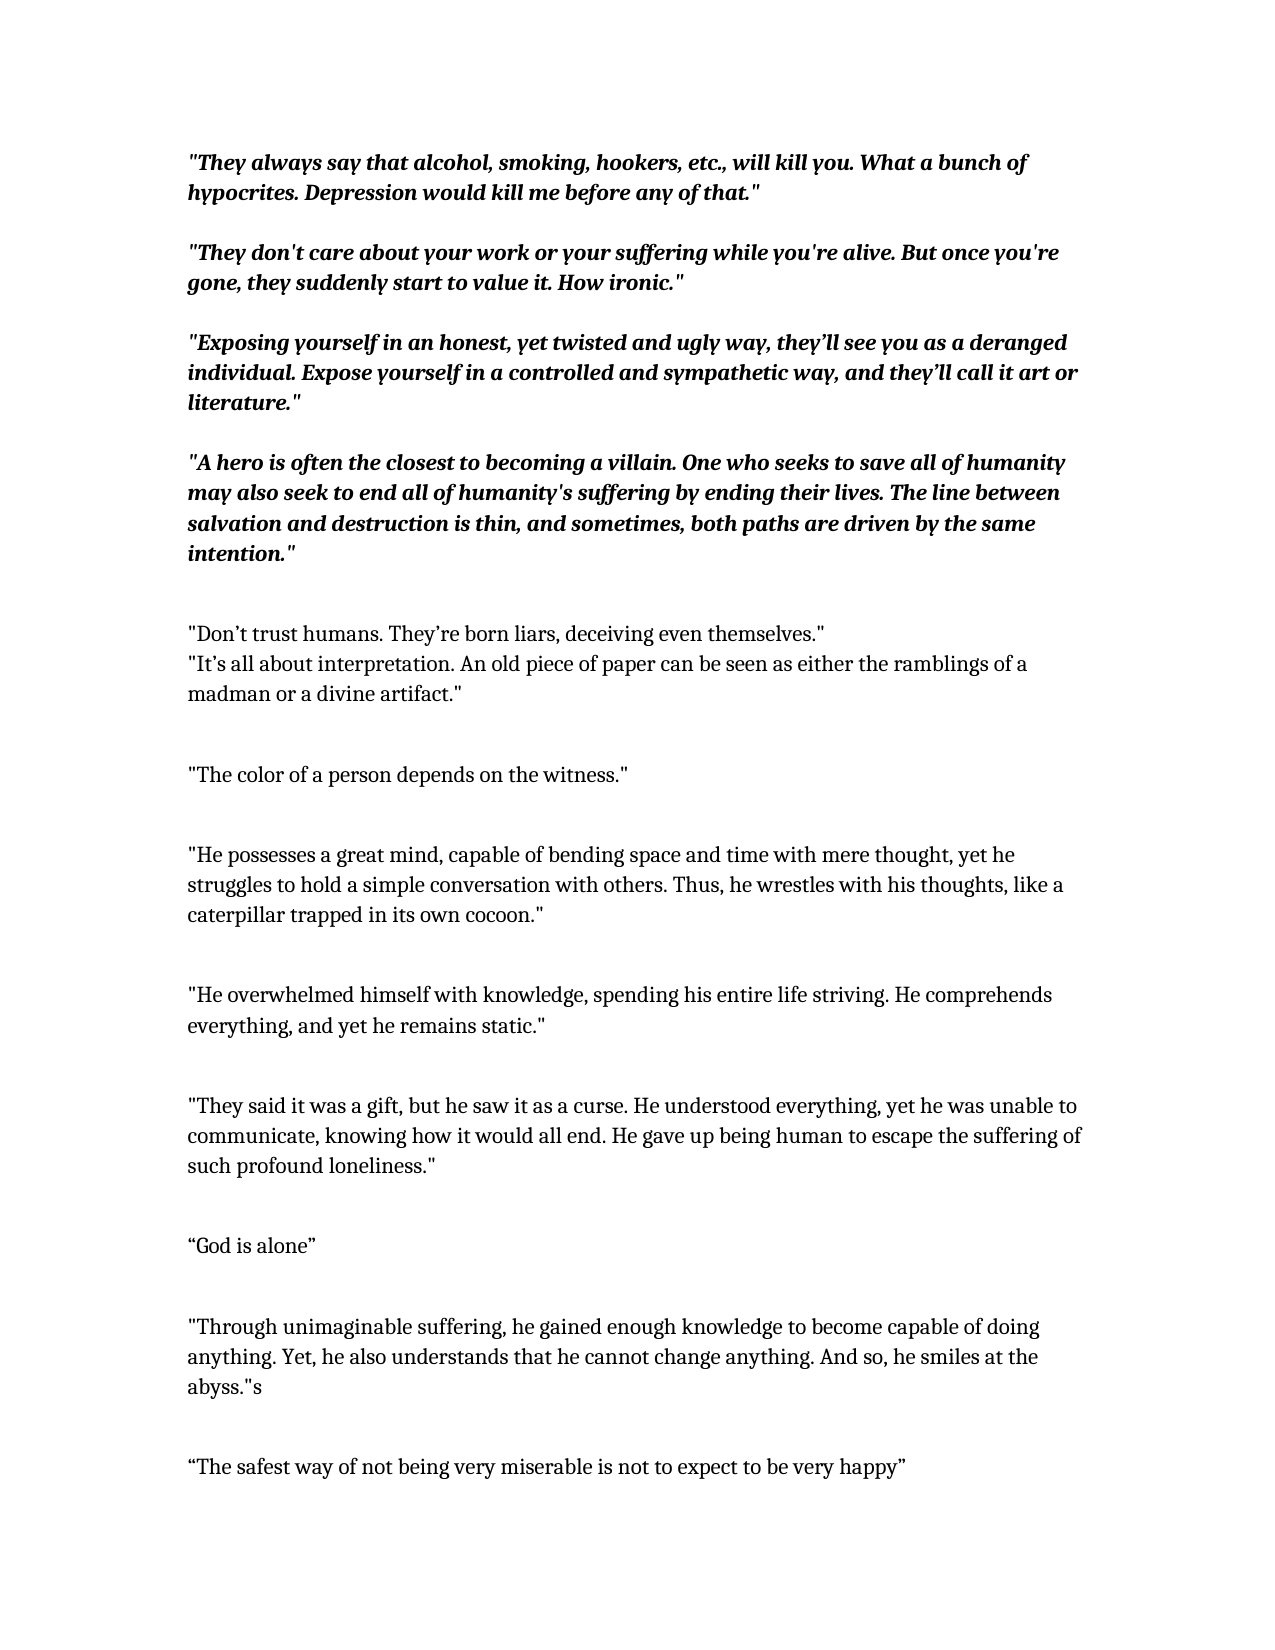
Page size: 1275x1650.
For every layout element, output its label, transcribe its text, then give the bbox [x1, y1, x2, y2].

text "The color of a person depends on the witness." [187, 761, 1087, 788]
text "He possesses a great mind, capable of bending space and time with mere thought, yet he struggles to hold a simple conversation with others. Thus, he wrestles with his thoughts, like a caterpillar trapped in its own cocoon." [187, 842, 1087, 928]
text "They always say that alcohol, smoking, hookers, etc., will kill you. What a bunch of hypocrites. Depression would kill me before any of that." [187, 150, 1087, 207]
text "Exposing yourself in an honest, yet twisted and ugly way, they’ll see you as a deranged individual. Expose yourself in a controlled and sympathetic way, and they’ll call it art or literature." [187, 330, 1087, 417]
text "Through unimaginable suffering, he gained enough knowledge to become capable of doing anything. Yet, he also understands that he cannot change anything. And so, he smiles at the abyss."s [187, 1313, 1087, 1400]
text "A hero is often the closest to becoming a villain. One who seeks to save all of humanity may also seek to end all of humanity's suffering by ending their lives. The line between salvation and destruction is thin, and sometimes, both paths are driven by the same intention." [187, 450, 1087, 567]
text "Don’t trust humans. They’re born liars, deceiving even themselves." "It’s all about interpretation. An old piece of paper can be seen as either the ramblings of a madman or a divine artifact." [187, 621, 1087, 707]
text "They said it was a gift, but he saw it as a curse. He understood everything, yet he was unable to communicate, knowing how it would all end. He gave up being human to escape the suffering of such profound loneliness." [187, 1093, 1087, 1179]
text “God is alone” [187, 1233, 1087, 1259]
text “The safest way of not being very miserable is not to expect to be very happy” [187, 1454, 1087, 1480]
text "He overwhelmed himself with knowledge, spending his entire life striving. He comprehends everything, and yet he remains static." [187, 982, 1087, 1039]
text "They don't care about your work or your suffering while you're alive. But once you're gone, they suddenly start to value it. How ironic." [187, 240, 1087, 296]
